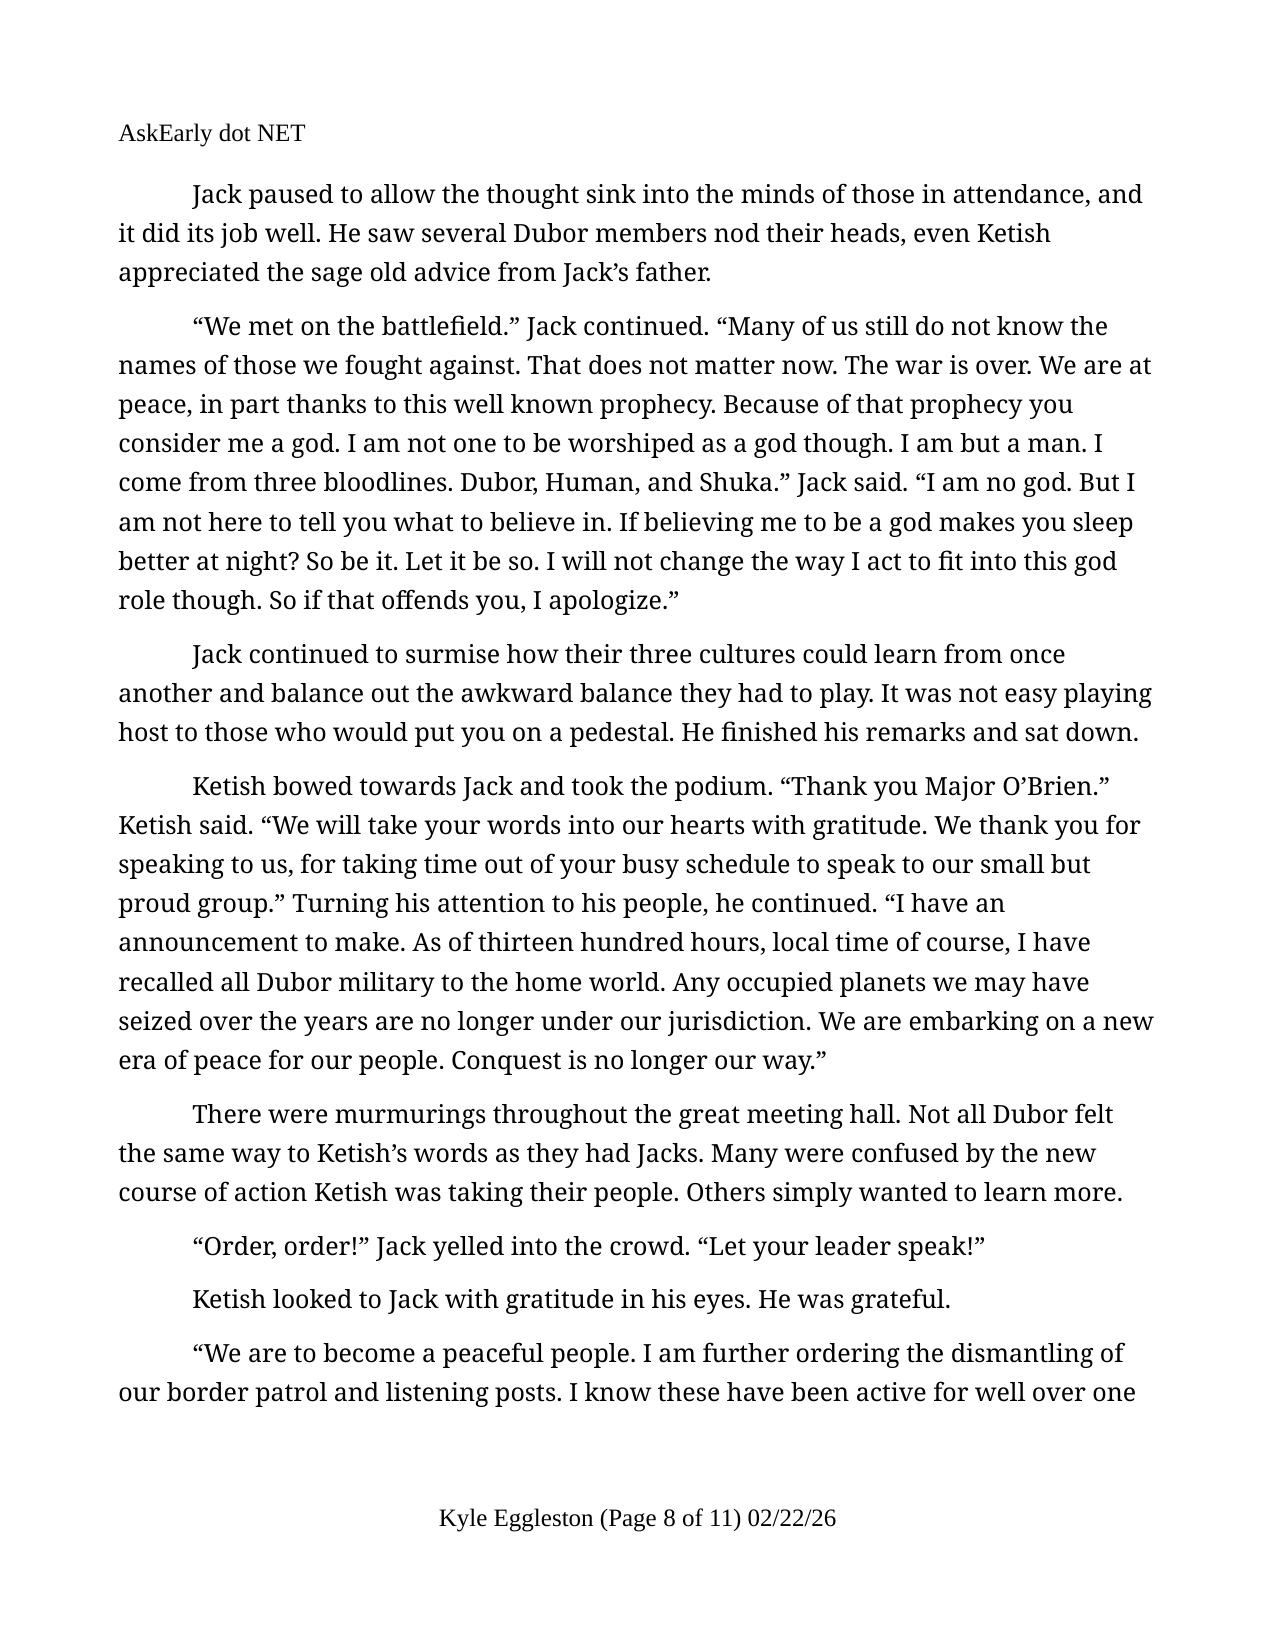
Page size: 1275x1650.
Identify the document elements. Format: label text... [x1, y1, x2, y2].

text “We are to become a peaceful people. I am further ordering the dismantling of our border patrol and listening posts. I know these have been active for well over one [118, 1336, 1157, 1409]
text “We met on the battlefield.” Jack continued. “Many of us still do not know the names of those we fought against. That does not matter now. The war is over. We are at peace, in part thanks to this well known prophecy. Because of that prophecy you consider me a god. I am not one to be worshiped as a god though. I am but a man. I come from three bloodlines. Dubor, Human, and Shuka.” Jack said. “I am no god. But I am not here to tell you what to believe in. If believing me to be a god makes you sleep better at night? So be it. Let it be so. I will not change the way I act to fit into this god role though. So if that offends you, I apologize.” [118, 308, 1157, 617]
text Jack paused to allow the thought sink into the minds of those in attendance, and it did its job well. He saw several Dubor members nod their heads, even Ketish appreciated the sage old advice from Jack’s father. [118, 176, 1157, 289]
text Jack continued to surmise how their three cultures could learn from once another and balance out the awkward balance they had to play. It was not easy playing host to those who would put you on a pedestal. He finished his remarks and sat down. [118, 636, 1157, 749]
text There were murmurings throughout the great meeting hall. Not all Dubor felt the same way to Ketish’s words as they had Jacks. Many were confused by the new course of action Ketish was taking their people. Others simply wanted to learn more. [118, 1096, 1157, 1209]
text Ketish bowed towards Jack and took the podium. “Thank you Major O’Brien.” Ketish said. “We will take your words into our hearts with gratitude. We thank you for speaking to us, for taking time out of your busy schedule to speak to our small but proud group.” Turning his attention to his people, he continued. “I have an announcement to make. As of thirteen hundred hours, local time of course, I have recalled all Dubor military to the home world. Any occupied planets we may have seized over the years are no longer under our jurisdiction. We are embarking on a new era of peace for our people. Conquest is no longer our way.” [118, 768, 1157, 1077]
text “Order, order!” Jack yelled into the crowd. “Let your leader speak!” [118, 1228, 1157, 1262]
text Ketish looked to Jack with gratitude in his eyes. He was grateful. [118, 1282, 1157, 1316]
